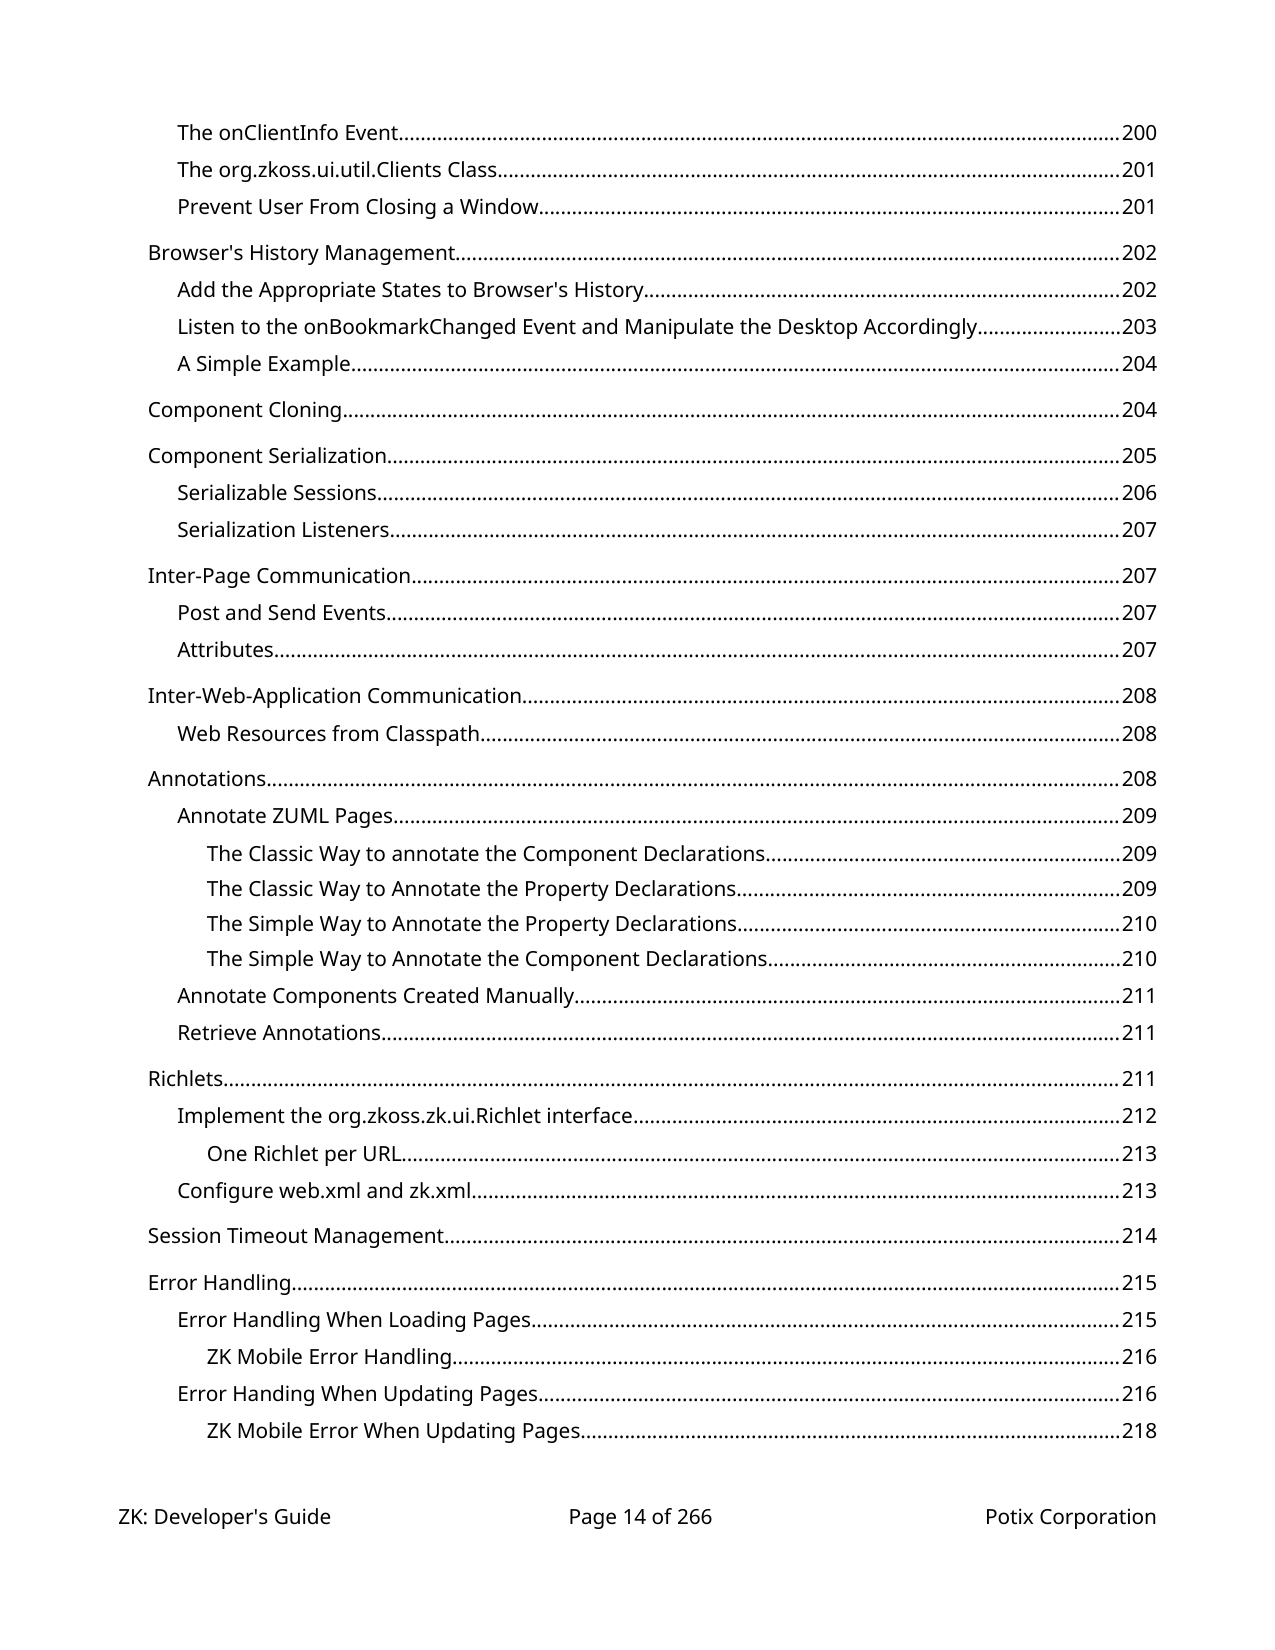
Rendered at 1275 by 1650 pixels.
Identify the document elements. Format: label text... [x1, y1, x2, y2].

text The Classic Way to annotate the Component Declarations 209 [207, 839, 1157, 867]
text Serializable Sessions 206 [177, 478, 1157, 507]
text Configure web.xml and zk.xml 213 [177, 1176, 1157, 1204]
text The onClientInfo Event 200 [177, 118, 1157, 146]
text Attributes 207 [177, 636, 1157, 664]
text The Simple Way to Annotate the Component Declarations 210 [207, 944, 1157, 973]
text Listen to the onBookmarkChanged Event and Manipulate the Desktop Accordingly 203 [177, 312, 1157, 341]
text Error Handling When Loading Pages 215 [177, 1305, 1157, 1333]
text ZK Mobile Error Handling 216 [207, 1342, 1157, 1370]
text Add the Appropriate States to Browser's History 202 [177, 275, 1157, 303]
text Annotate ZUML Pages 209 [177, 802, 1157, 830]
text Serialization Listeners 207 [177, 516, 1157, 544]
text Inter-Web-Application Communication 208 [148, 682, 1157, 710]
text One Richlet per URL 213 [207, 1139, 1157, 1167]
text Browser's History Management 202 [148, 238, 1157, 266]
text A Simple Example 204 [177, 349, 1157, 378]
text Retrieve Annotations 211 [177, 1018, 1157, 1047]
text Annotations 208 [148, 764, 1157, 793]
text The org.zkoss.ui.util.Clients Class 201 [177, 155, 1157, 183]
text Web Resources from Classpath 208 [177, 719, 1157, 747]
text Inter-Page Communication 207 [148, 561, 1157, 590]
text Prevent User From Closing a Window 201 [177, 192, 1157, 221]
text Error Handing When Updating Pages 216 [177, 1379, 1157, 1407]
text The Simple Way to Annotate the Property Declarations 210 [207, 909, 1157, 937]
text Error Handling 215 [148, 1268, 1157, 1296]
text Richlets 211 [148, 1064, 1157, 1093]
text Post and Send Events 207 [177, 598, 1157, 627]
text Annotate Components Created Manually 211 [177, 981, 1157, 1010]
text ZK Mobile Error When Updating Pages 218 [207, 1416, 1157, 1444]
text Component Cloning 204 [148, 395, 1157, 424]
text Implement the org.zkoss.zk.ui.Richlet interface 212 [177, 1102, 1157, 1130]
text The Classic Way to Annotate the Property Declarations 209 [207, 874, 1157, 902]
text Component Serialization 205 [148, 441, 1157, 469]
text Session Timeout Management 214 [148, 1222, 1157, 1250]
